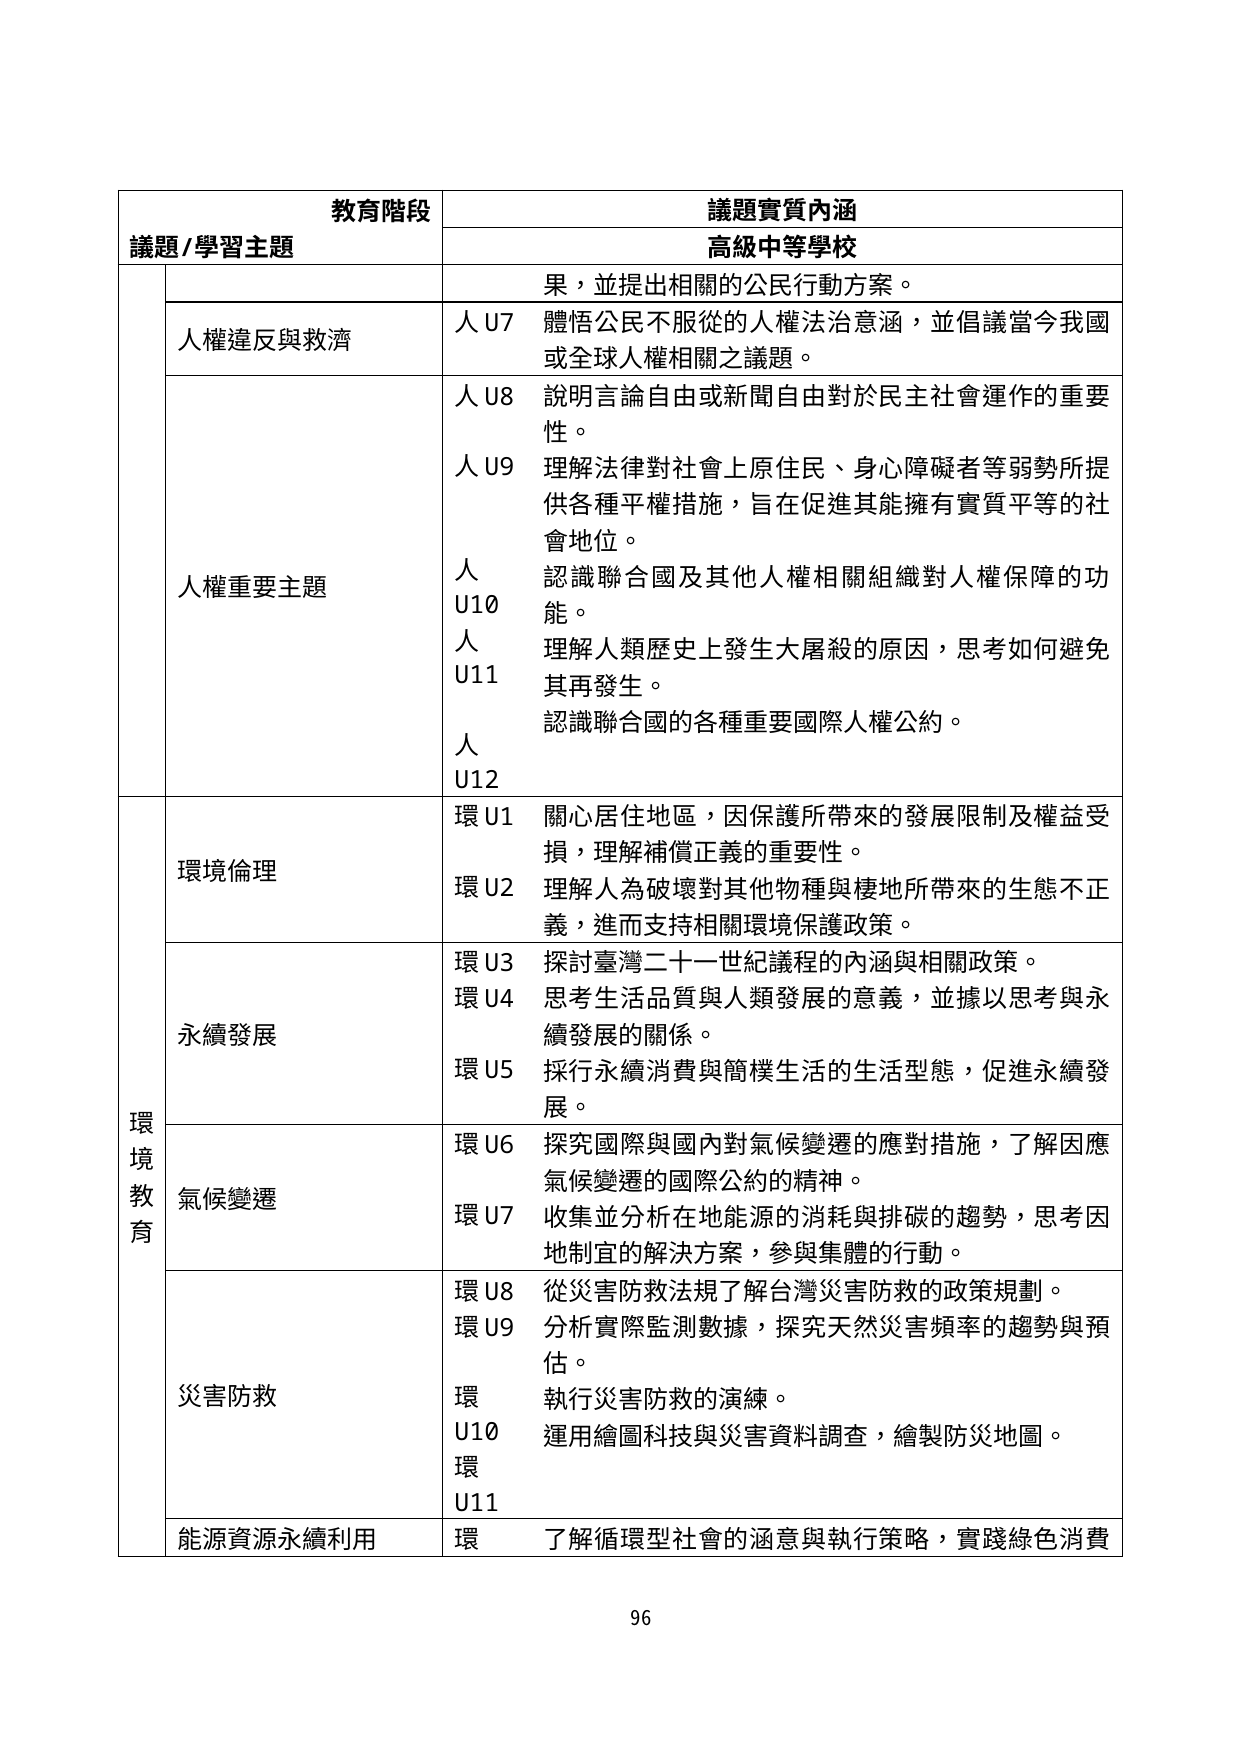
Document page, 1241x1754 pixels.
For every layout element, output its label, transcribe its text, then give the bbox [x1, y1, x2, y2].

table_cell 說明言論自由或新聞自由對於民主社會運作的重要性。 理解法律對社會上原住民、身心障礙者等弱勢所提供各種平權措施，旨在促進其能擁有實質平等的社會地位。 認識聯合國及其他人權相關組織對人權保障的功能。 理解人類歷史上發生大屠殺的原因，思考如何避免其再發生。 認識聯合國的各種重要國際人權公約。 [532, 376, 1122, 796]
table_cell 永續發展 [166, 943, 442, 1124]
table_cell 人U8 人U9 人U10 人U11 人U12 [443, 376, 532, 796]
table_cell 高級中等學校 [443, 228, 1122, 264]
table_cell 體悟公民不服從的人權法治意涵，並倡議當今我國或全球人權相關之議題。 [532, 303, 1122, 375]
table_cell 環U1 環U2 [443, 797, 532, 942]
table_header 議題實質內涵 [443, 191, 1122, 227]
table_cell 從災害防救法規了解台灣災害防救的政策規劃。 分析實際監測數據，探究天然災害頻率的趨勢與預估。 執行災害防救的演練。 運用繪圖科技與災害資料調查，繪製防災地圖。 [532, 1271, 1122, 1518]
table_cell 氣候變遷 [166, 1125, 442, 1270]
table_cell 環U6 環U7 [443, 1125, 532, 1270]
table_cell 環U8 環U9 環U10 環U11 [443, 1271, 532, 1518]
table_cell 環 [443, 1519, 532, 1556]
table_cell 人權重要主題 [166, 376, 442, 796]
table_header 教育階段 議題/學習主題 [119, 191, 442, 264]
table_cell 了解循環型社會的涵意與執行策略，實踐綠色消費 [532, 1519, 1122, 1556]
table_cell [119, 265, 165, 796]
table_cell [443, 265, 532, 301]
table_cell 環U3 環U4 環U5 [443, 943, 532, 1124]
table_cell 探究國際與國內對氣候變遷的應對措施，了解因應氣候變遷的國際公約的精神。 收集並分析在地能源的消耗與排碳的趨勢，思考因地制宜的解決方案，參與集體的行動。 [532, 1125, 1122, 1270]
table_cell 果，並提出相關的公民行動方案。 [532, 265, 1122, 301]
table_cell 人U7 [443, 303, 532, 375]
table_cell 災害防救 [166, 1271, 442, 1518]
table_cell 關心居住地區，因保護所帶來的發展限制及權益受損，理解補償正義的重要性。 理解人為破壞對其他物種與棲地所帶來的生態不正義，進而支持相關環境保護政策。 [532, 797, 1122, 942]
table_cell 人權違反與救濟 [166, 303, 442, 375]
table_cell [166, 265, 442, 301]
table_cell 環境教育 [119, 797, 165, 1556]
table_cell 探討臺灣二十一世紀議程的內涵與相關政策。 思考生活品質與人類發展的意義，並據以思考與永續發展的關係。 採行永續消費與簡樸生活的生活型態，促進永續發展。 [532, 943, 1122, 1124]
table_cell 能源資源永續利用 [166, 1519, 442, 1556]
table_cell 環境倫理 [166, 797, 442, 942]
